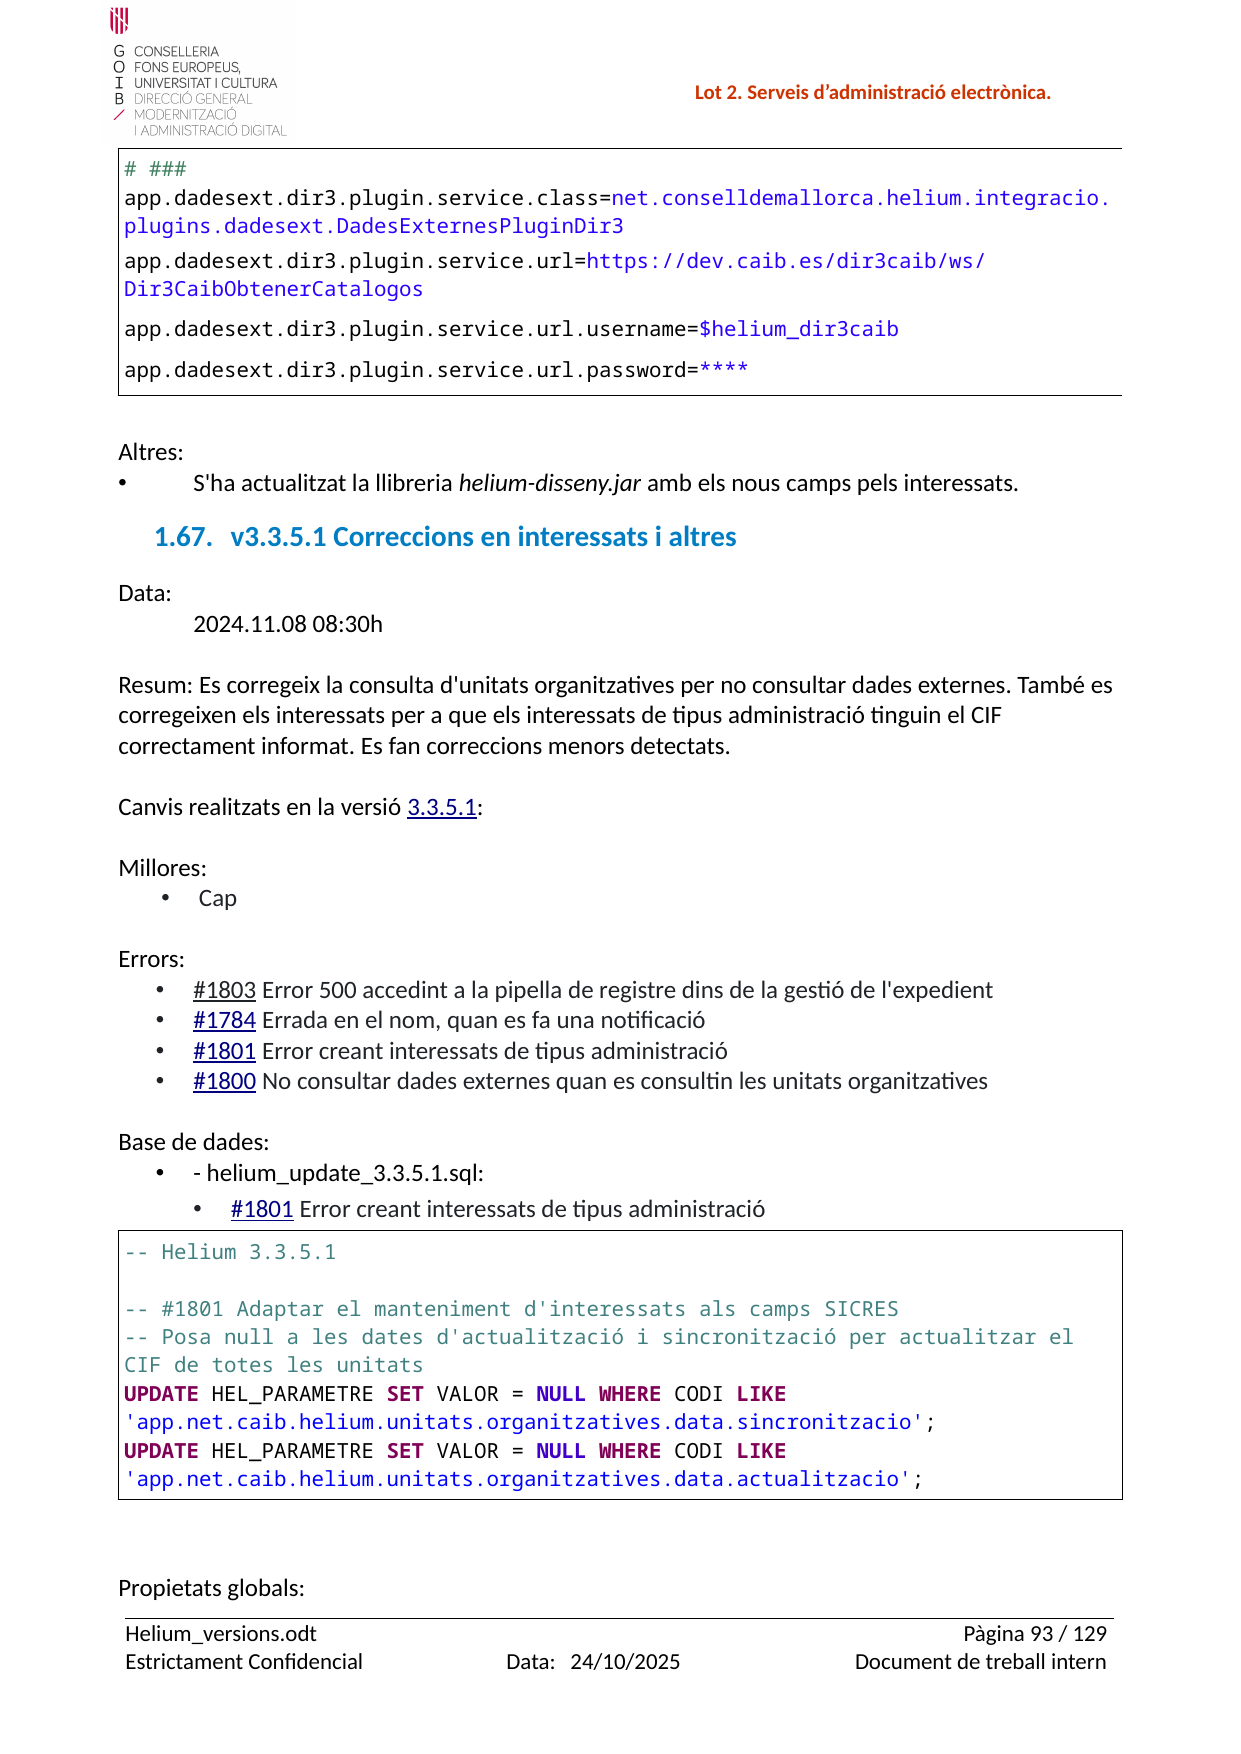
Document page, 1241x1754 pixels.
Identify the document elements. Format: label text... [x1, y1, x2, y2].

text Altres: [118, 436, 1122, 467]
list #1803 Error 500 accedint a la pipella de registre dins de la gestió de l'expedient [156, 974, 1122, 1004]
picture [100, 0, 297, 144]
list Cap [161, 882, 1122, 913]
list #1801 Error creant interessats de tipus administració [193, 1193, 1122, 1224]
text Canvis realitzats en la versió 3.3.5.1: [118, 791, 1122, 821]
text 2024.11.08 08:30h [118, 608, 1122, 638]
text Data: [118, 577, 1122, 608]
list #1800 No consultar dades externes quan es consultin les unitats organitzatives [156, 1066, 1122, 1096]
table_header -- Helium 3.3.5.1 -- #1801 Adaptar el manteniment d'interessats als camps SICRES -- Posa null a les dates d'actualització i sincronització per actualitzar el CIF de totes les unitats UPDATE HEL_PARAMETRE SET VALOR = NULL WHERE CODI LIKE 'app.net.caib.helium.unitats.organitzatives.data.sincronitzacio'; UPDATE HEL_PARAMETRE SET VALOR = NULL WHERE CODI LIKE 'app.net.caib.helium.unitats.organitzatives.data.actualitzacio'; [119, 1231, 1122, 1498]
text Base de dades: [118, 1127, 1122, 1157]
list - helium_update_3.3.5.1.sql: [156, 1157, 1122, 1188]
subtitle v3.3.5.1 Correccions en interessats i altres [153, 518, 1122, 553]
text Errors: [118, 943, 1122, 974]
text Millores: [118, 852, 1122, 882]
list S'ha actualitzat la llibreria helium-disseny.jar amb els nous camps pels interessats. [118, 467, 1122, 497]
list #1784 Errada en el nom, quan es fa una notificació [156, 1004, 1122, 1035]
text Propietats globals: [118, 1572, 1122, 1603]
list #1801 Error creant interessats de tipus administració [156, 1035, 1122, 1066]
text Resum: Es corregeix la consulta d'unitats organitzatives per no consultar dades externes. També es corregeixen els interessats per a que els interessats de tipus administració tinguin el CIF correctament informat. Es fan correccions menors detectats. [118, 669, 1122, 760]
table_header # ### app.dadesext.dir3.plugin.service.class=net.conselldemallorca.helium.integracio.plugins.dadesext.DadesExternesPluginDir3 app.dadesext.dir3.plugin.service.url=https://dev.caib.es/dir3caib/ws/Dir3CaibObtenerCatalogos app.dadesext.dir3.plugin.service.url.username=$helium_dir3caib app.dadesext.dir3.plugin.service.url.password=**** [119, 149, 1122, 395]
